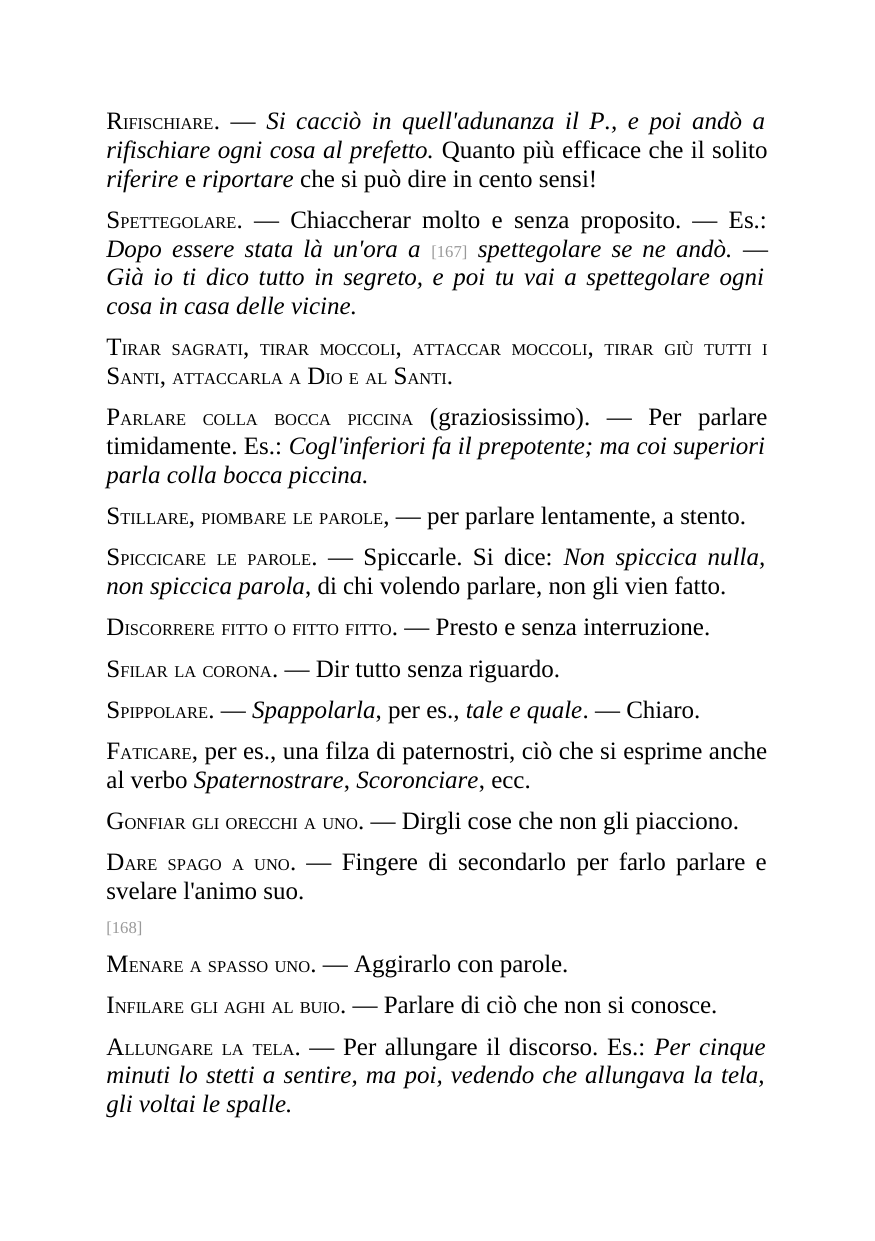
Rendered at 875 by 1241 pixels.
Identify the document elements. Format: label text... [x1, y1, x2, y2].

text Sfilar la corona. — Dir tutto senza riguardo. [106, 654, 768, 682]
text Rifischiare. — Si cacciò in quell'adunanza il P., e poi andò a rifischiare ogni cosa al prefetto. Quanto più efficace che il solito riferire e riportare che si può dire in cento sensi! [106, 106, 768, 192]
text Parlare colla bocca piccina (graziosissimo). — Per parlare timidamente. Es.: Cogl'inferiori fa il prepotente; ma coi superiori parla colla bocca piccina. [106, 402, 768, 489]
text Faticare, per es., una filza di paternostri, ciò che si esprime anche al verbo Spaternostrare, Scoronciare, ecc. [106, 736, 768, 794]
text Allungare la tela. — Per allungare il discorso. Es.: Per cinque minuti lo stetti a sentire, ma poi, vedendo che allungava la tela, gli voltai le spalle. [106, 1032, 768, 1118]
text Menare a spasso uno. — Aggirarlo con parole. [106, 949, 768, 978]
text Spiccicare le parole. — Spiccarle. Si dice: Non spiccica nulla, non spiccica parola, di chi volendo parlare, non gli vien fatto. [106, 542, 768, 600]
text Tirar sagrati, tirar moccoli, attaccar moccoli, tirar giù tutti i Santi, attaccarla a Dio e al Santi. [106, 332, 768, 390]
text Gonfiar gli orecchi a uno. — Dirgli cose che non gli piacciono. [106, 806, 768, 835]
text Infilare gli aghi al buio. — Parlare di ciò che non si conosce. [106, 990, 768, 1019]
text Spettegolare. — Chiaccherar molto e senza proposito. — Es.: Dopo essere stata là un'ora a [167] spettegolare se ne andò. — Già io ti dico tutto in segreto, e poi tu vai a spettegolare ogni cosa in casa delle vicine. [106, 205, 768, 320]
text Stillare, piombare le parole, — per parlare lentamente, a stento. [106, 501, 768, 530]
text [168] [106, 917, 768, 937]
text Spippolare. — Spappolarla, per es., tale e quale. — Chiaro. [106, 695, 768, 724]
text Dare spago a uno. — Fingere di secondarlo per farlo parlare e svelare l'animo suo. [106, 847, 768, 905]
text Discorrere fitto o fitto fitto. — Presto e senza interruzione. [106, 612, 768, 641]
